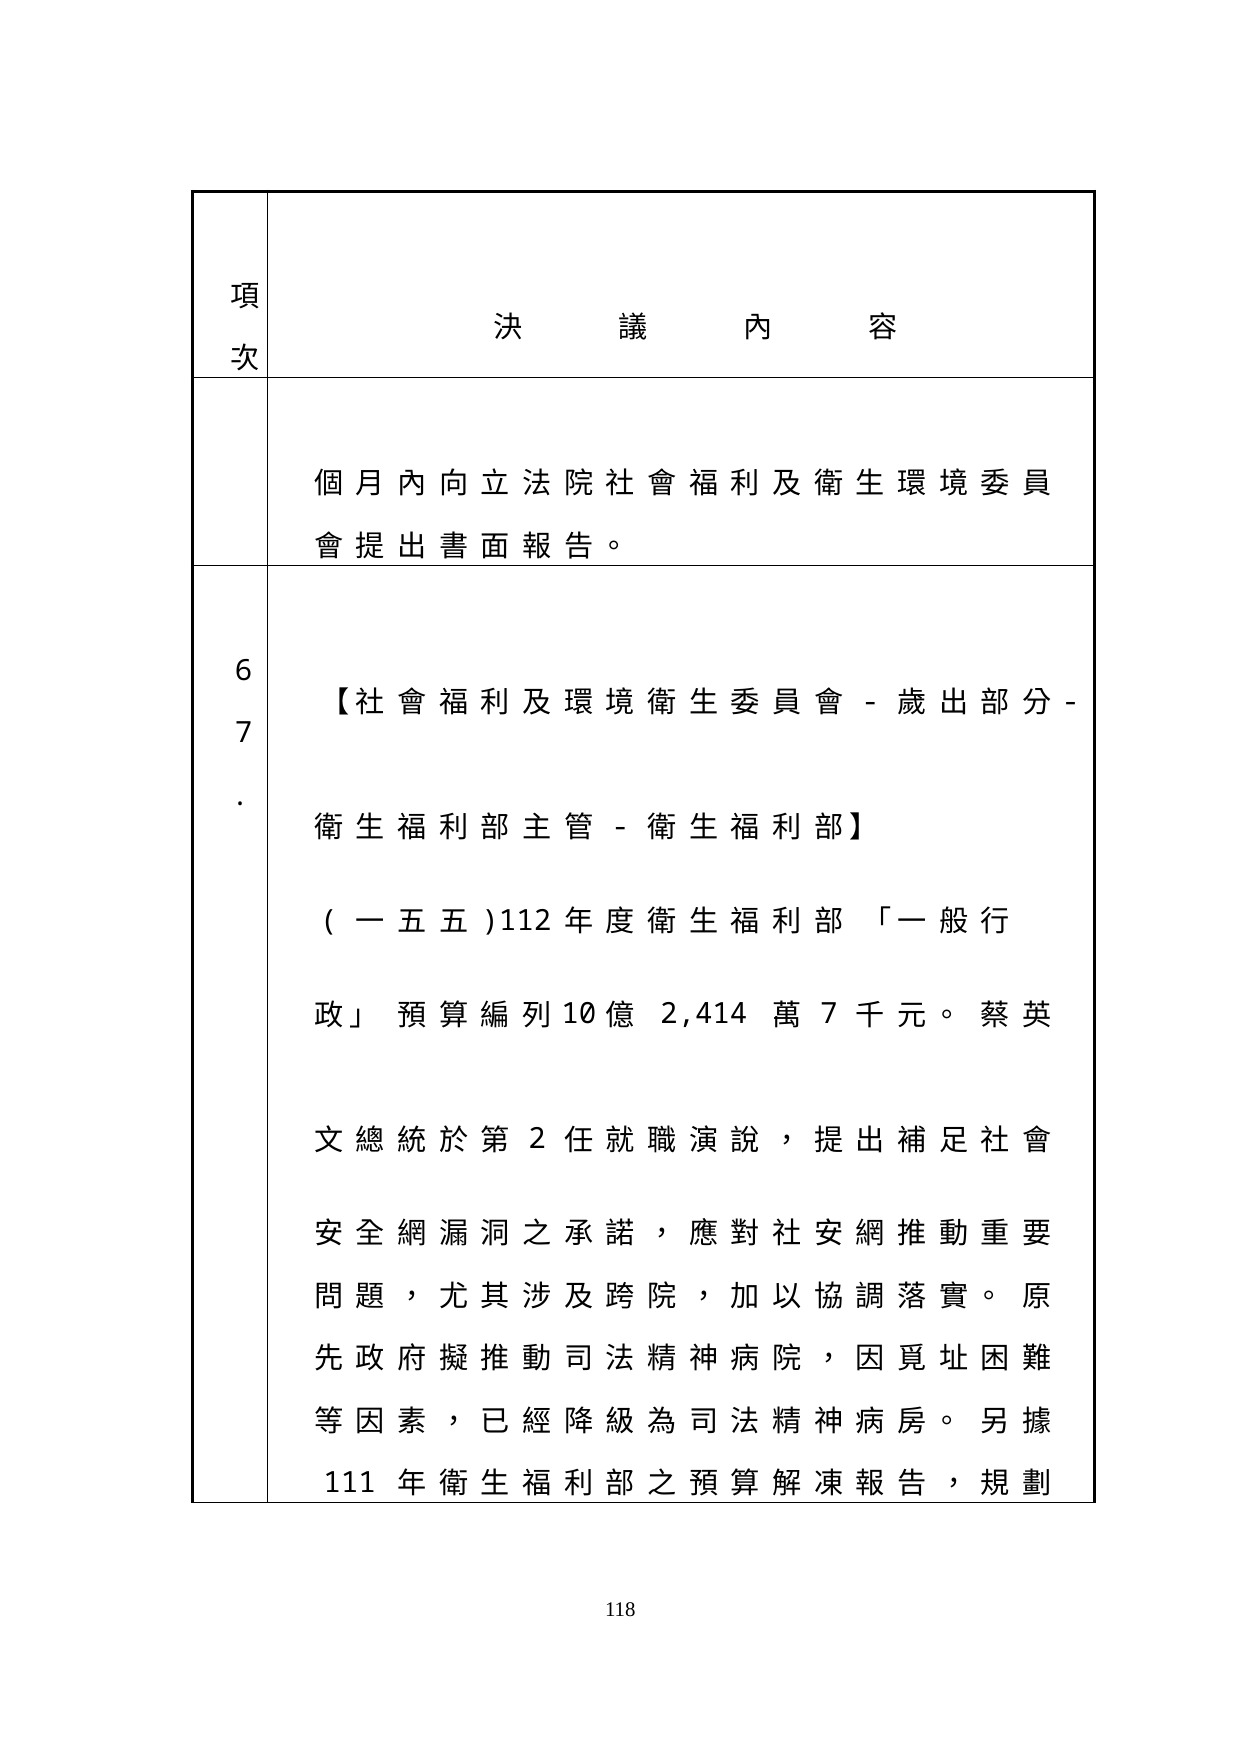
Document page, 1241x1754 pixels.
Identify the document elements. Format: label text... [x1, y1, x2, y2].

table_header 項次 [194, 193, 267, 377]
table_cell 67. [194, 566, 267, 1502]
table_cell [194, 378, 267, 564]
table_cell 【社會福利及環境衛生委員會-歲出部分-衛生福利部主管-衛生福利部】 (一五五)112年度衛生福利部「一般行政」預算編列10億2,414萬7千元。蔡英文總統於第2任就職演說，提出補足社會安全網漏洞之承諾，應對社安網推動重要問題，尤其涉及跨院，加以協調落實。原先政府擬推動司法精神病院，因覓址困難等因素，已經降級為司法精神病房。另據111年衛生福利部之預算解凍報告，規劃 [268, 566, 1093, 1502]
table_cell 個月內向立法院社會福利及衛生環境委員會提出書面報告。 [268, 378, 1093, 564]
table_header 決 議 內 容 [268, 193, 1093, 377]
